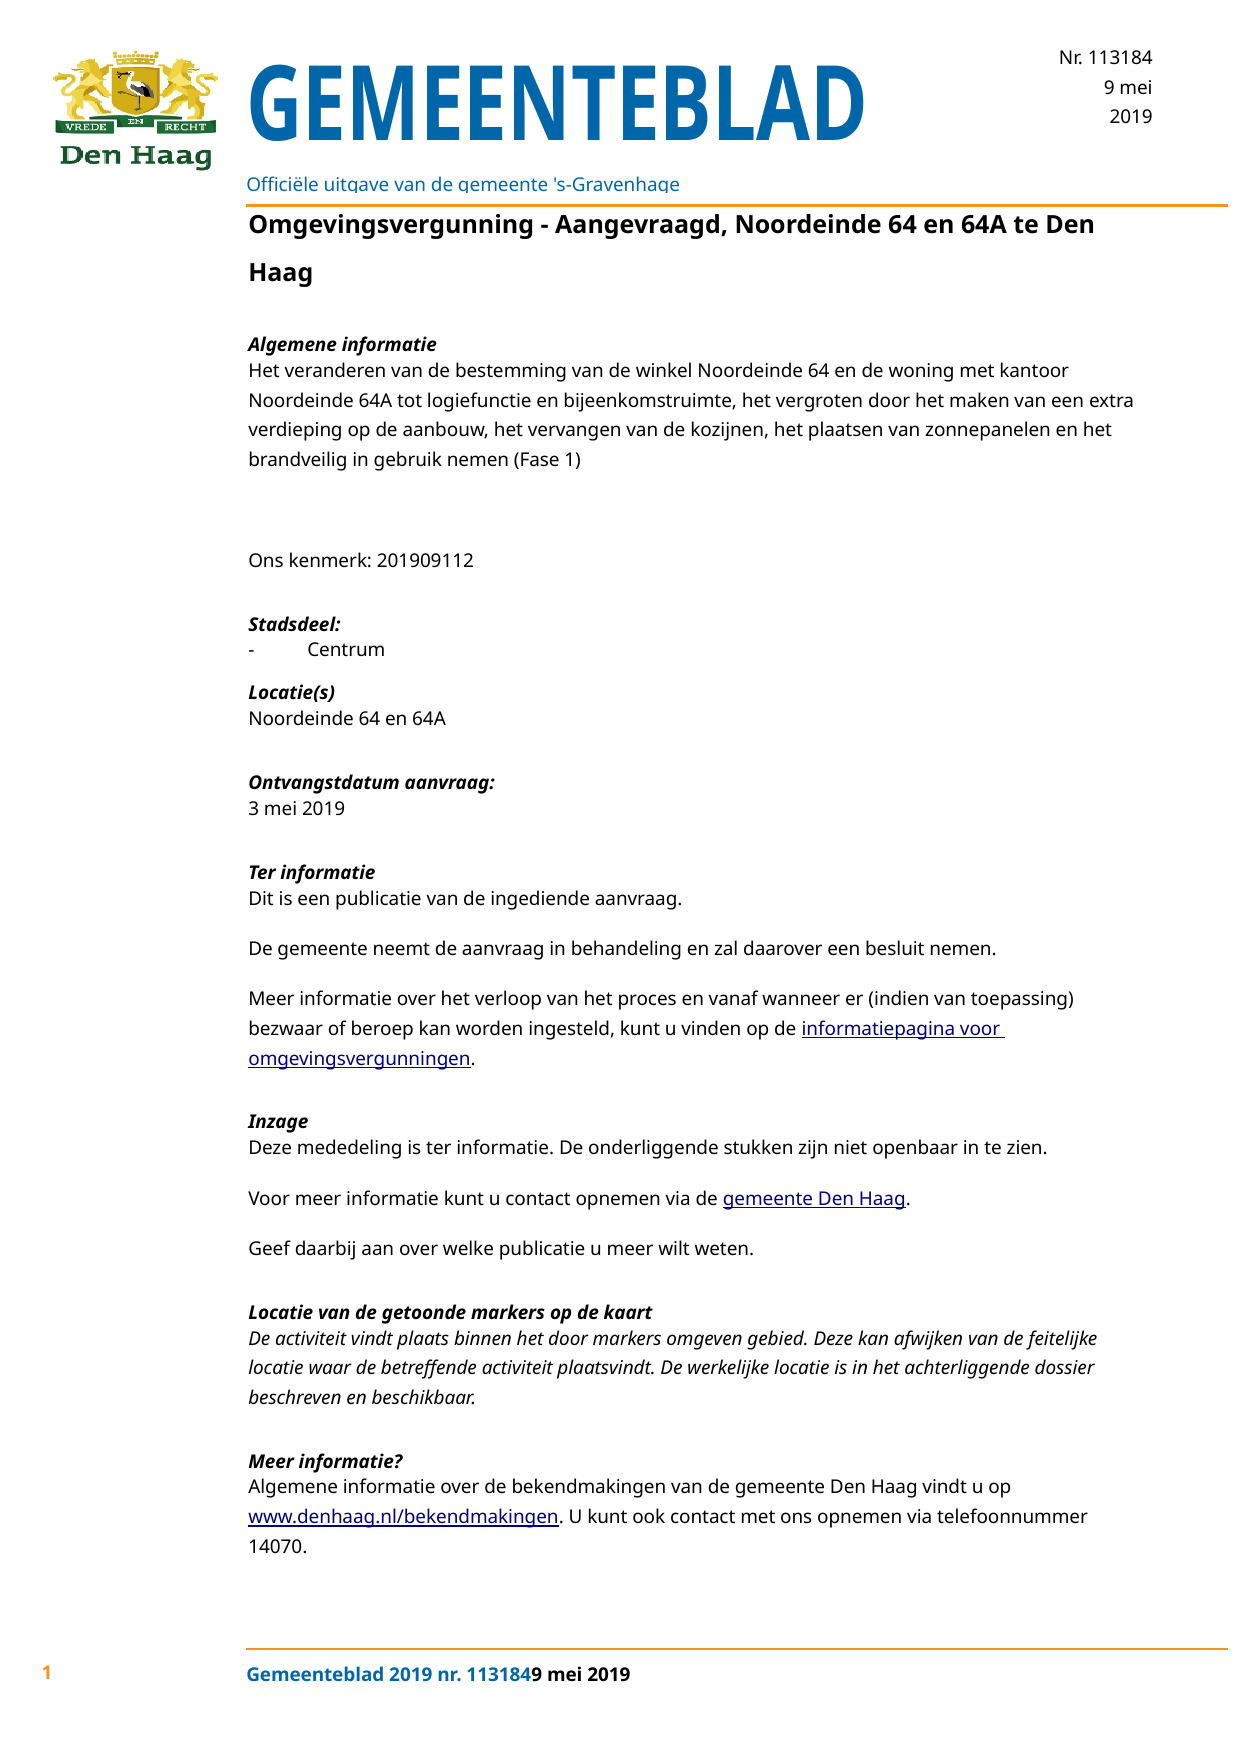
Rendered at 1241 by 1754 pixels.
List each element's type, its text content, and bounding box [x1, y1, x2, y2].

text De gemeente neemt de aanvraag in behandeling en zal daarover een besluit nemen. [248, 935, 1152, 961]
text Deze mededeling is ter informatie. De onderliggende stukken zijn niet openbaar in te zien. [248, 1134, 1152, 1160]
text Inzage [248, 1109, 1152, 1134]
text Voor meer informatie kunt u contact opnemen via de gemeente Den Haag. [248, 1185, 1152, 1211]
text Locatie(s) [248, 679, 1152, 705]
text Ontvangstdatum aanvraag: [248, 769, 1152, 795]
text Omgevingsvergunning - Aangevraagd, Noordeinde 64 en 64A te Den Haag [248, 207, 1152, 288]
text 3 mei 2019 [248, 795, 1152, 821]
text Ons kenmerk: 201909112 [248, 547, 1152, 572]
text Het veranderen van de bestemming van de winkel Noordeinde 64 en de woning met kantoor Noordeinde 64A tot logiefunctie en bijeenkomstruimte, het vergroten door het maken van een extra verdieping op de aanbouw, het vervangen van de kozijnen, het plaatsen van zonnepanelen en het brandveilig in gebruik nemen (Fase 1) [248, 357, 1152, 472]
text Algemene informatie [248, 331, 1152, 357]
text Dit is een publicatie van de ingediende aanvraag. [248, 885, 1152, 910]
text Stadsdeel: [248, 611, 1152, 636]
text Algemene informatie over de bekendmakingen van de gemeente Den Haag vindt u op www.denhaag.nl/bekendmakingen. U kunt ook contact met ons opnemen via telefoonnummer 14070. [248, 1474, 1152, 1559]
list Centrum [248, 636, 1152, 662]
text De activiteit vindt plaats binnen het door markers omgeven gebied. Deze kan afwijken van de feitelijke locatie waar de betreffende activiteit plaatsvindt. De werkelijke locatie is in het achterliggende dossier beschreven en beschikbaar. [248, 1325, 1152, 1410]
text Locatie van de getoonde markers op de kaart [248, 1299, 1152, 1325]
text Noordeinde 64 en 64A [248, 705, 1152, 731]
picture [41, 47, 231, 172]
text Ter informatie [248, 859, 1152, 885]
text Geef daarbij aan over welke publicatie u meer wilt weten. [248, 1235, 1152, 1261]
text Meer informatie? [248, 1448, 1152, 1474]
text Meer informatie over het verloop van het proces en vanaf wanneer er (indien van toepassing) bezwaar of beroep kan worden ingesteld, kunt u vinden op de informatiepagina voor omgevingsvergunningen. [248, 986, 1152, 1070]
